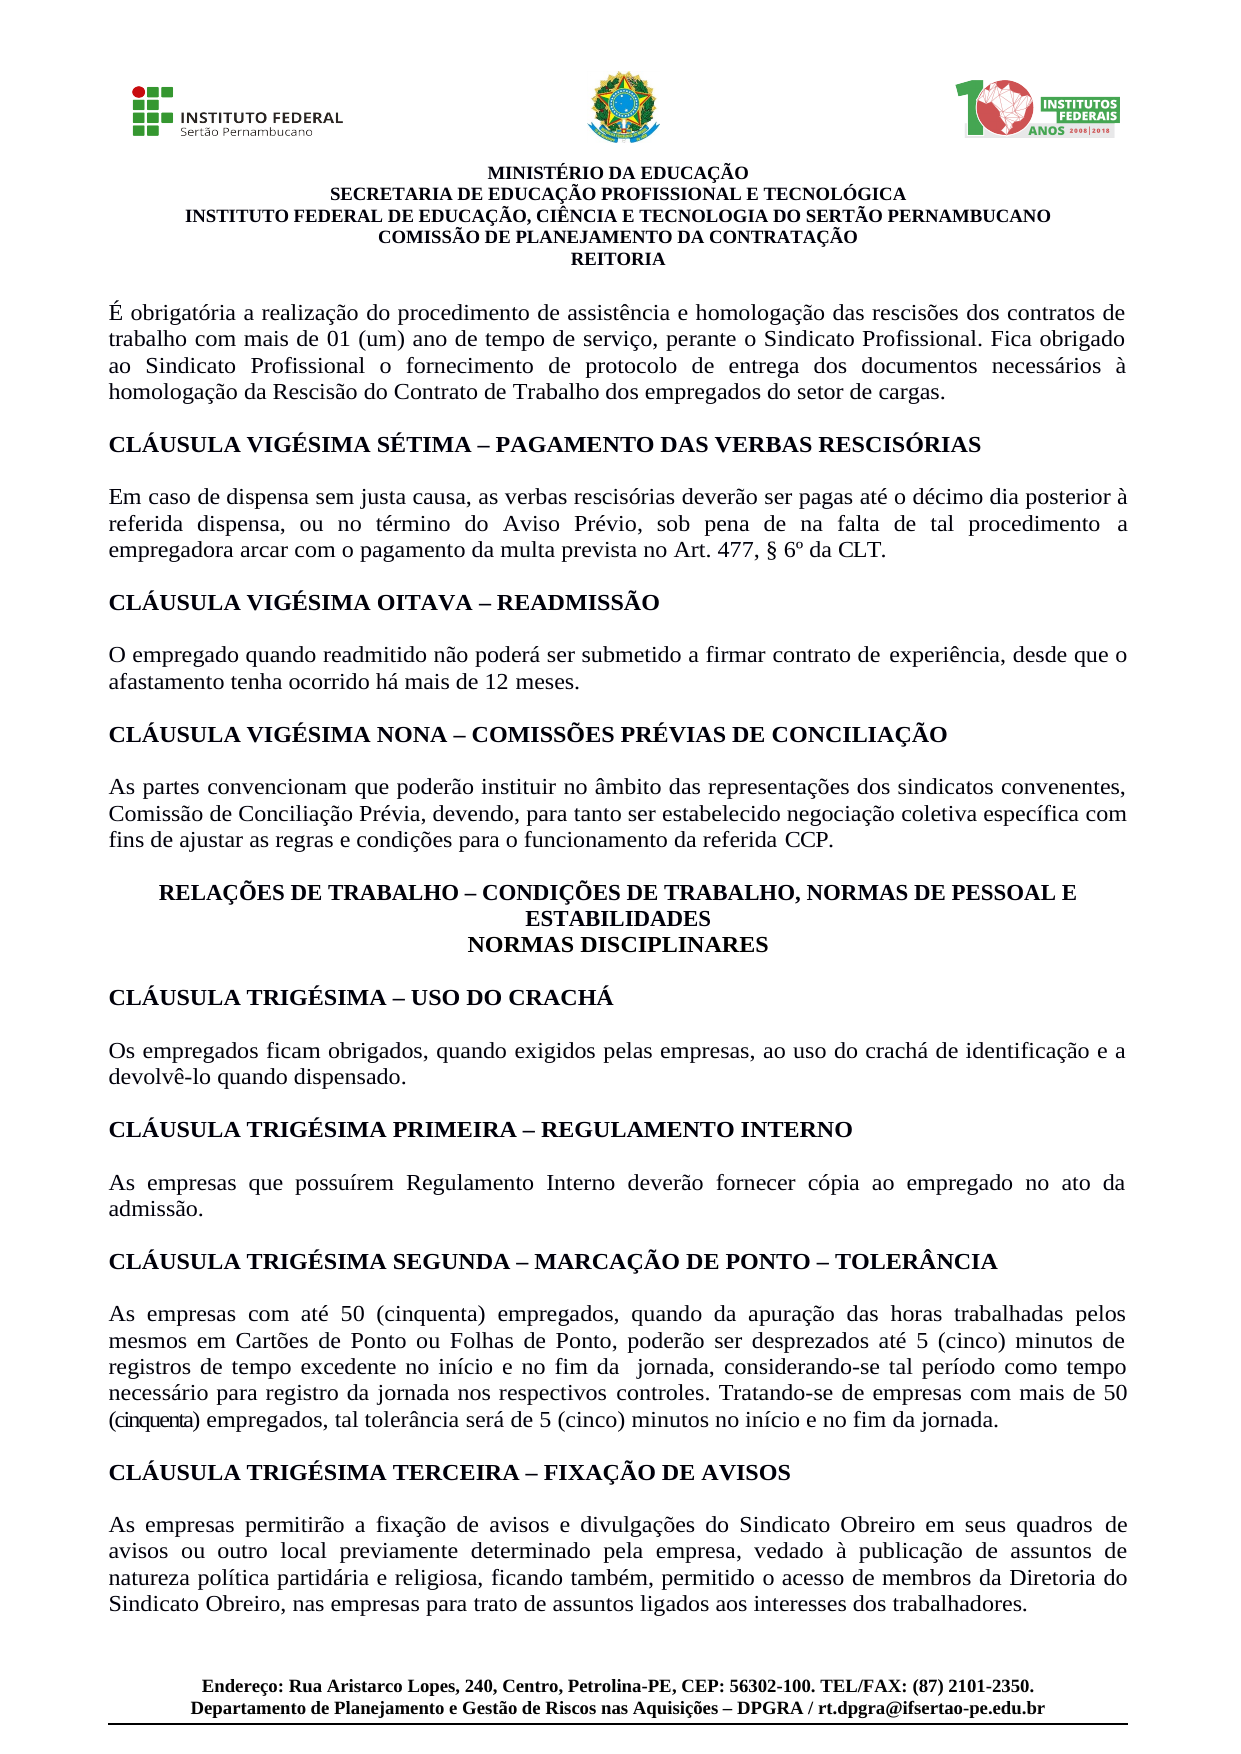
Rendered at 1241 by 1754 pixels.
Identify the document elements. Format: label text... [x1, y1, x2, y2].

picture [131, 85, 344, 137]
text CLÁUSULA VIGÉSIMA SÉTIMA – PAGAMENTO DAS VERBAS RESCISÓRIAS [108, 431, 1128, 457]
text As empresas permitirão a fixação de avisos e divulgações do Sindicato Obreiro em seus quadros de avisos ou outro local previamente determinado pela empresa, vedado à publicação de assuntos de natureza política partidária e religiosa, ficando também, permitido o acesso de membros da Diretoria do Sindicato Obreiro, nas empresas para trato de assuntos ligados aos interesses dos trabalhadores. [108, 1511, 1128, 1617]
text CLÁUSULA TRIGÉSIMA PRIMEIRA – REGULAMENTO INTERNO [108, 1116, 1128, 1142]
text CLÁUSULA TRIGÉSIMA SEGUNDA – MARCAÇÃO DE PONTO – TOLERÂNCIA [108, 1248, 1128, 1274]
text As empresas com até 50 (cinquenta) empregados, quando da apuração das horas trabalhadas pelos mesmos em Cartões de Ponto ou Folhas de Ponto, poderão ser desprezados até 5 (cinco) minutos de registros de tempo excedente no início e no fim da jornada, considerando-se tal período como tempo necessário para registro da jornada nos respectivos controles. Tratando-se de empresas com mais de 50 (cinquenta) empregados, tal tolerância será de 5 (cinco) minutos no início e no fim da jornada. [108, 1300, 1128, 1432]
text Em caso de dispensa sem justa causa, as verbas rescisórias deverão ser pagas até o décimo dia posterior à referida dispensa, ou no término do Aviso Prévio, sob pena de na falta de tal procedimento a empregadora arcar com o pagamento da multa prevista no Art. 477, § 6º da CLT. [108, 483, 1128, 562]
text As partes convencionam que poderão instituir no âmbito das representações dos sindicatos convenentes, Comissão de Conciliação Prévia, devendo, para tanto ser estabelecido negociação coletiva específica com fins de ajustar as regras e condições para o funcionamento da referida CCP. [108, 773, 1128, 852]
text CLÁUSULA TRIGÉSIMA – USO DO CRACHÁ [108, 984, 1128, 1011]
picture [586, 71, 661, 144]
text As empresas que possuírem Regulamento Interno deverão fornecer cópia ao empregado no ato da admissão. [108, 1169, 1128, 1221]
subtitle RELAÇÕES DE TRABALHO – CONDIÇÕES DE TRABALHO, NORMAS DE PESSOAL E ESTABILIDADES [108, 879, 1128, 931]
text CLÁUSULA TRIGÉSIMA TERCEIRA – FIXAÇÃO DE AVISOS [108, 1458, 1128, 1485]
text É obrigatória a realização do procedimento de assistência e homologação das rescisões dos contratos de trabalho com mais de 01 (um) ano de tempo de serviço, perante o Sindicato Profissional. Fica obrigado ao Sindicato Profissional o fornecimento de protocolo de entrega dos documentos necessários à homologação da Rescisão do Contrato de Trabalho dos empregados do setor de cargas. [108, 299, 1128, 404]
text Os empregados ficam obrigados, quando exigidos pelas empresas, ao uso do crachá de identificação e a devolvê-lo quando dispensado. [108, 1037, 1128, 1089]
text O empregado quando readmitido não poderá ser submetido a firmar contrato de experiência, desde que o afastamento tenha ocorrido há mais de 12 meses. [108, 642, 1128, 694]
subtitle NORMAS DISCIPLINARES [108, 931, 1128, 958]
picture [955, 80, 1120, 138]
text CLÁUSULA VIGÉSIMA NONA – COMISSÕES PRÉVIAS DE CONCILIAÇÃO [108, 721, 1128, 747]
text CLÁUSULA VIGÉSIMA OITAVA – READMISSÃO [108, 589, 1128, 615]
